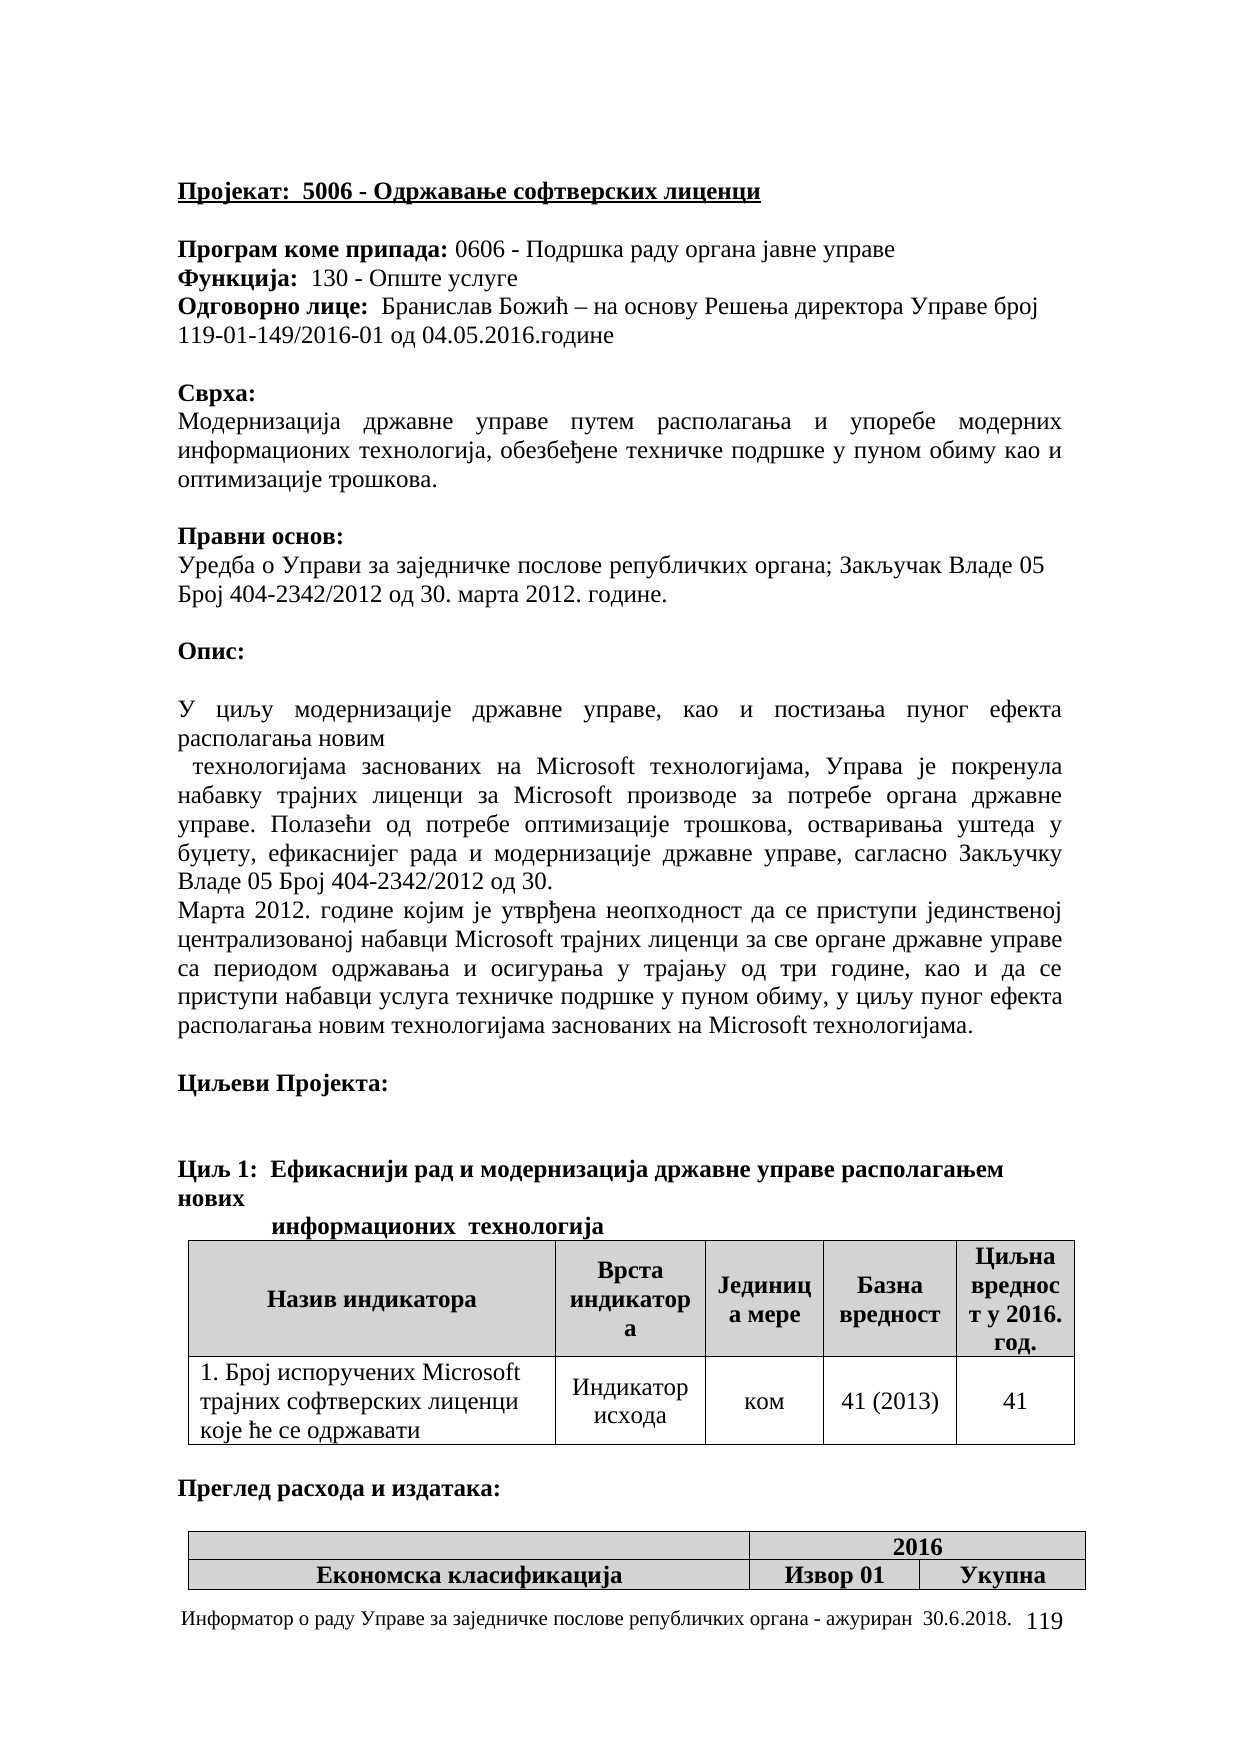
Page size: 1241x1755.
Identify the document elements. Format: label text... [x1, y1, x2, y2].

table_header 2016 [750, 1532, 1085, 1559]
text Марта 2012. године којим је утврђена неопходност да се приступи јединственој централизованој набавци Microsoft трајних лиценци за све органе државне управе са периодом одржавања и осигурања у трајању од три године, као и да се приступи набавци услуга техничке подршке у пуном обиму, у циљу пуног ефекта располагања новим технологијама заснованих на Microsoft технологијама. [177, 895, 1063, 1039]
text Опис: [177, 636, 1063, 694]
table_header Циљна вредност у 2016. год. [957, 1241, 1074, 1356]
table_cell 1. Број испоручених Microsoft трајних софтверских лиценци које ће се одржавати [189, 1357, 555, 1443]
table_cell Извор 01 [750, 1560, 919, 1589]
table_header Базна вредност [824, 1241, 956, 1356]
text Правни основ: [177, 493, 1063, 550]
table_cell Индикатор исхода [556, 1357, 705, 1443]
text Програм коме припада: 0606 - Подршка раду органа јавне управе Функција: 130 - Опште услуге Одговорно лице: Бранислав Божић – на основу Решења директора Управе број 119-01-149/2016-01 од 04.05.2016.године [177, 205, 1063, 349]
text информационих технологија [177, 1211, 1063, 1240]
table_header Врста индикатора [556, 1241, 705, 1356]
text технологијама заснованих на Microsoft технологијама, Управа је покренула набавку трајних лиценци за Microsoft производе за потребе органа државне управе. Полазећи од потребе оптимизације трошкова, остваривања уштеда у буџету, ефикаснијег рада и модернизације државне управе, сагласно Закључку Владе 05 Број 404-2342/2012 од 30. [177, 751, 1063, 895]
table_header Јединица мере [706, 1241, 823, 1356]
table_header Назив индикатора [189, 1241, 555, 1356]
text Циљ 1: Ефикаснији рад и модернизација државне управе располагањем нових [177, 1125, 1063, 1211]
table_header [189, 1532, 749, 1559]
text Пројекат: 5006 - Одржавање софтверских лиценци [177, 176, 1063, 205]
text Уредба о Управи за заједничке послове републичких органа; Закључак Владе 05 Број 404-2342/2012 од 30. марта 2012. године. [177, 550, 1046, 608]
table_cell ком [706, 1357, 823, 1443]
text Циљеви Пројекта: [177, 1068, 1063, 1096]
table_cell Укупна [920, 1560, 1085, 1589]
table_cell 41 (2013) [824, 1357, 956, 1443]
text Преглед расхода и издатака: [177, 1473, 1063, 1502]
table_cell 41 [957, 1357, 1074, 1443]
text У циљу модернизације државне управе, као и постизања пуног ефекта располагања новим [177, 694, 1063, 751]
text Сврха: Модернизација државне управе путем располагања и упоребе модерних информационих технологија, обезбеђене техничке подршке у пуном обиму као и оптимизације трошкова. [177, 349, 1063, 493]
table_cell Економска класификација [189, 1560, 749, 1589]
